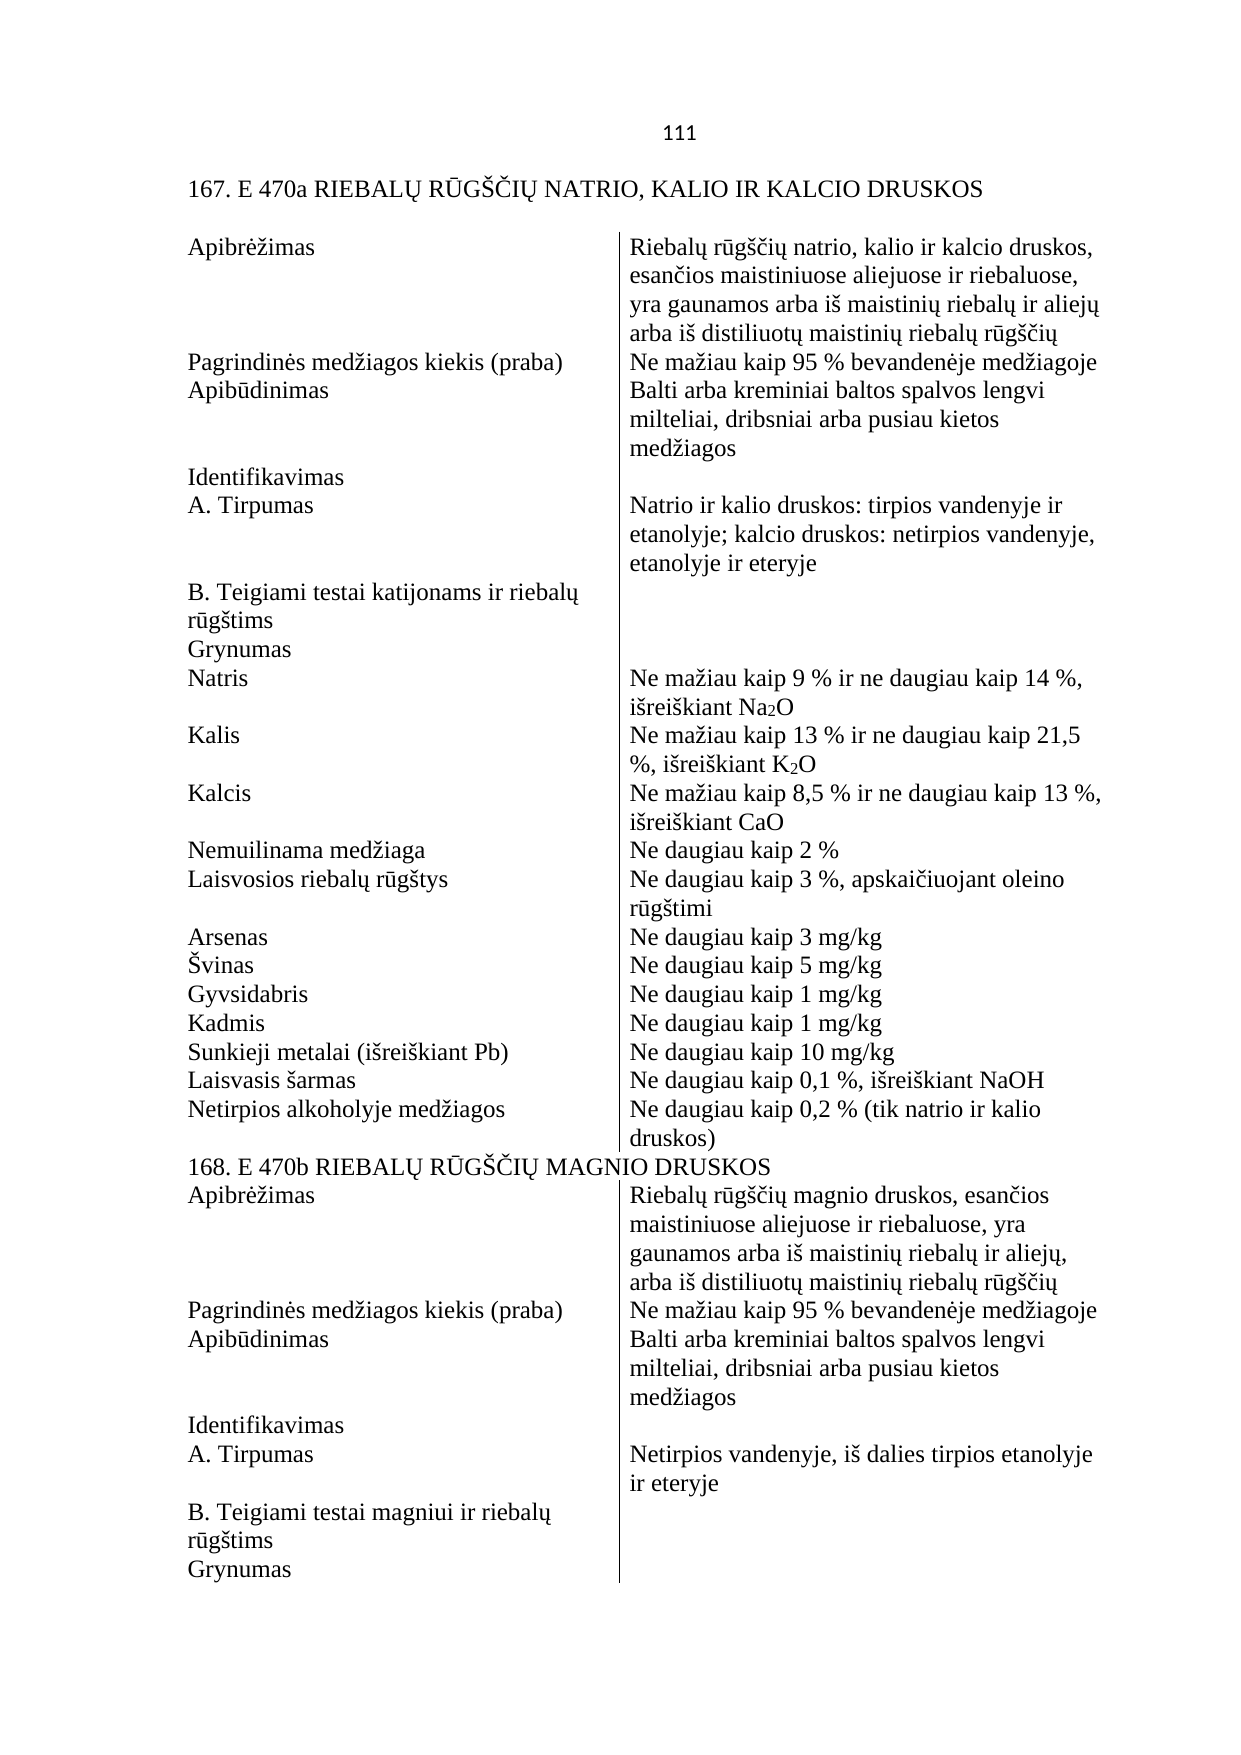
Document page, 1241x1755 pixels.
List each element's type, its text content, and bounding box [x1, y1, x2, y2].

table_cell Ne daugiau kaip 3 mg/kg [620, 922, 1122, 950]
table_cell [620, 462, 1122, 490]
table_cell Riebalų rūgščių natrio, kalio ir kalcio druskos, esančios maistiniuose aliejuose ir riebaluose, yra gaunamos arba iš maistinių riebalų ir aliejų arba iš distiliuotų maistinių riebalų rūgščių [620, 232, 1122, 347]
table_cell Natris [177, 663, 619, 720]
table_cell Ne daugiau kaip 1 mg/kg [620, 979, 1122, 1008]
table_cell Ne daugiau kaip 10 mg/kg [620, 1037, 1122, 1065]
table_cell Kalcis [177, 778, 619, 835]
table_cell 168. E 470b RIEBALŲ RŪGŠČIŲ MAGNIO DRUSKOS [177, 1152, 1122, 1180]
table_cell Ne mažiau kaip 13 % ir ne daugiau kaip 21,5 %, išreiškiant K2O [620, 720, 1122, 778]
table_cell Pagrindinės medžiagos kiekis (praba) [177, 1295, 619, 1324]
table_cell Identifikavimas [177, 1410, 619, 1439]
table_cell Laisvosios riebalų rūgštys [177, 864, 619, 922]
table_cell Ne daugiau kaip 2 % [620, 835, 1122, 864]
table_cell [620, 1554, 1122, 1583]
table_cell Ne mažiau kaip 9 % ir ne daugiau kaip 14 %, išreiškiant Na2O [620, 663, 1122, 720]
table_cell Kalis [177, 720, 619, 778]
table_cell A. Tirpumas [177, 1439, 619, 1497]
table_cell Sunkieji metalai (išreiškiant Pb) [177, 1037, 619, 1065]
table_cell Riebalų rūgščių magnio druskos, esančios maistiniuose aliejuose ir riebaluose, yra gaunamos arba iš maistinių riebalų ir aliejų, arba iš distiliuotų maistinių riebalų rūgščių [620, 1180, 1122, 1295]
table_cell Netirpios alkoholyje medžiagos [177, 1094, 619, 1152]
table_cell Kadmis [177, 1008, 619, 1037]
table_cell Apibrėžimas [177, 232, 619, 347]
table_cell Ne daugiau kaip 5 mg/kg [620, 950, 1122, 979]
table_cell B. Teigiami testai magniui ir riebalų rūgštims [177, 1497, 619, 1554]
table_cell Ne mažiau kaip 95 % bevandenėje medžiagoje [620, 1295, 1122, 1324]
table_cell Švinas [177, 950, 619, 979]
table_cell Arsenas [177, 922, 619, 950]
table_cell Grynumas [177, 634, 619, 663]
table_cell Ne daugiau kaip 0,1 %, išreiškiant NaOH [620, 1065, 1122, 1094]
table_cell Ne daugiau kaip 3 %, apskaičiuojant oleino rūgštimi [620, 864, 1122, 922]
table_cell Ne daugiau kaip 1 mg/kg [620, 1008, 1122, 1037]
table_cell B. Teigiami testai katijonams ir riebalų rūgštims [177, 577, 619, 634]
table_cell [620, 577, 1122, 634]
table_cell Netirpios vandenyje, iš dalies tirpios etanolyje ir eteryje [620, 1439, 1122, 1497]
table_cell Apibūdinimas [177, 1324, 619, 1410]
table_cell Pagrindinės medžiagos kiekis (praba) [177, 347, 619, 375]
table_cell [620, 1410, 1122, 1439]
table_cell A. Tirpumas [177, 490, 619, 577]
table_cell Apibūdinimas [177, 375, 619, 462]
table_cell Gyvsidabris [177, 979, 619, 1008]
table_cell Balti arba kreminiai baltos spalvos lengvi milteliai, dribsniai arba pusiau kietos medžiagos [620, 375, 1122, 462]
table_cell Identifikavimas [177, 462, 619, 490]
table_cell Laisvasis šarmas [177, 1065, 619, 1094]
table_cell Balti arba kreminiai baltos spalvos lengvi milteliai, dribsniai arba pusiau kietos medžiagos [620, 1324, 1122, 1410]
table_cell Nemuilinama medžiaga [177, 835, 619, 864]
table_cell Ne daugiau kaip 0,2 % (tik natrio ir kalio druskos) [620, 1094, 1122, 1152]
table_cell [620, 1497, 1122, 1554]
table_cell Apibrėžimas [177, 1180, 619, 1295]
table_header 167. E 470a RIEBALŲ RŪGŠČIŲ NATRIO, KALIO IR KALCIO DRUSKOS [177, 174, 1122, 232]
table_cell Grynumas [177, 1554, 619, 1583]
table_cell [620, 634, 1122, 663]
table_cell Ne mažiau kaip 8,5 % ir ne daugiau kaip 13 %, išreiškiant CaO [620, 778, 1122, 835]
table_cell Natrio ir kalio druskos: tirpios vandenyje ir etanolyje; kalcio druskos: netirpios vandenyje, etanolyje ir eteryje [620, 490, 1122, 577]
table_cell Ne mažiau kaip 95 % bevandenėje medžiagoje [620, 347, 1122, 375]
